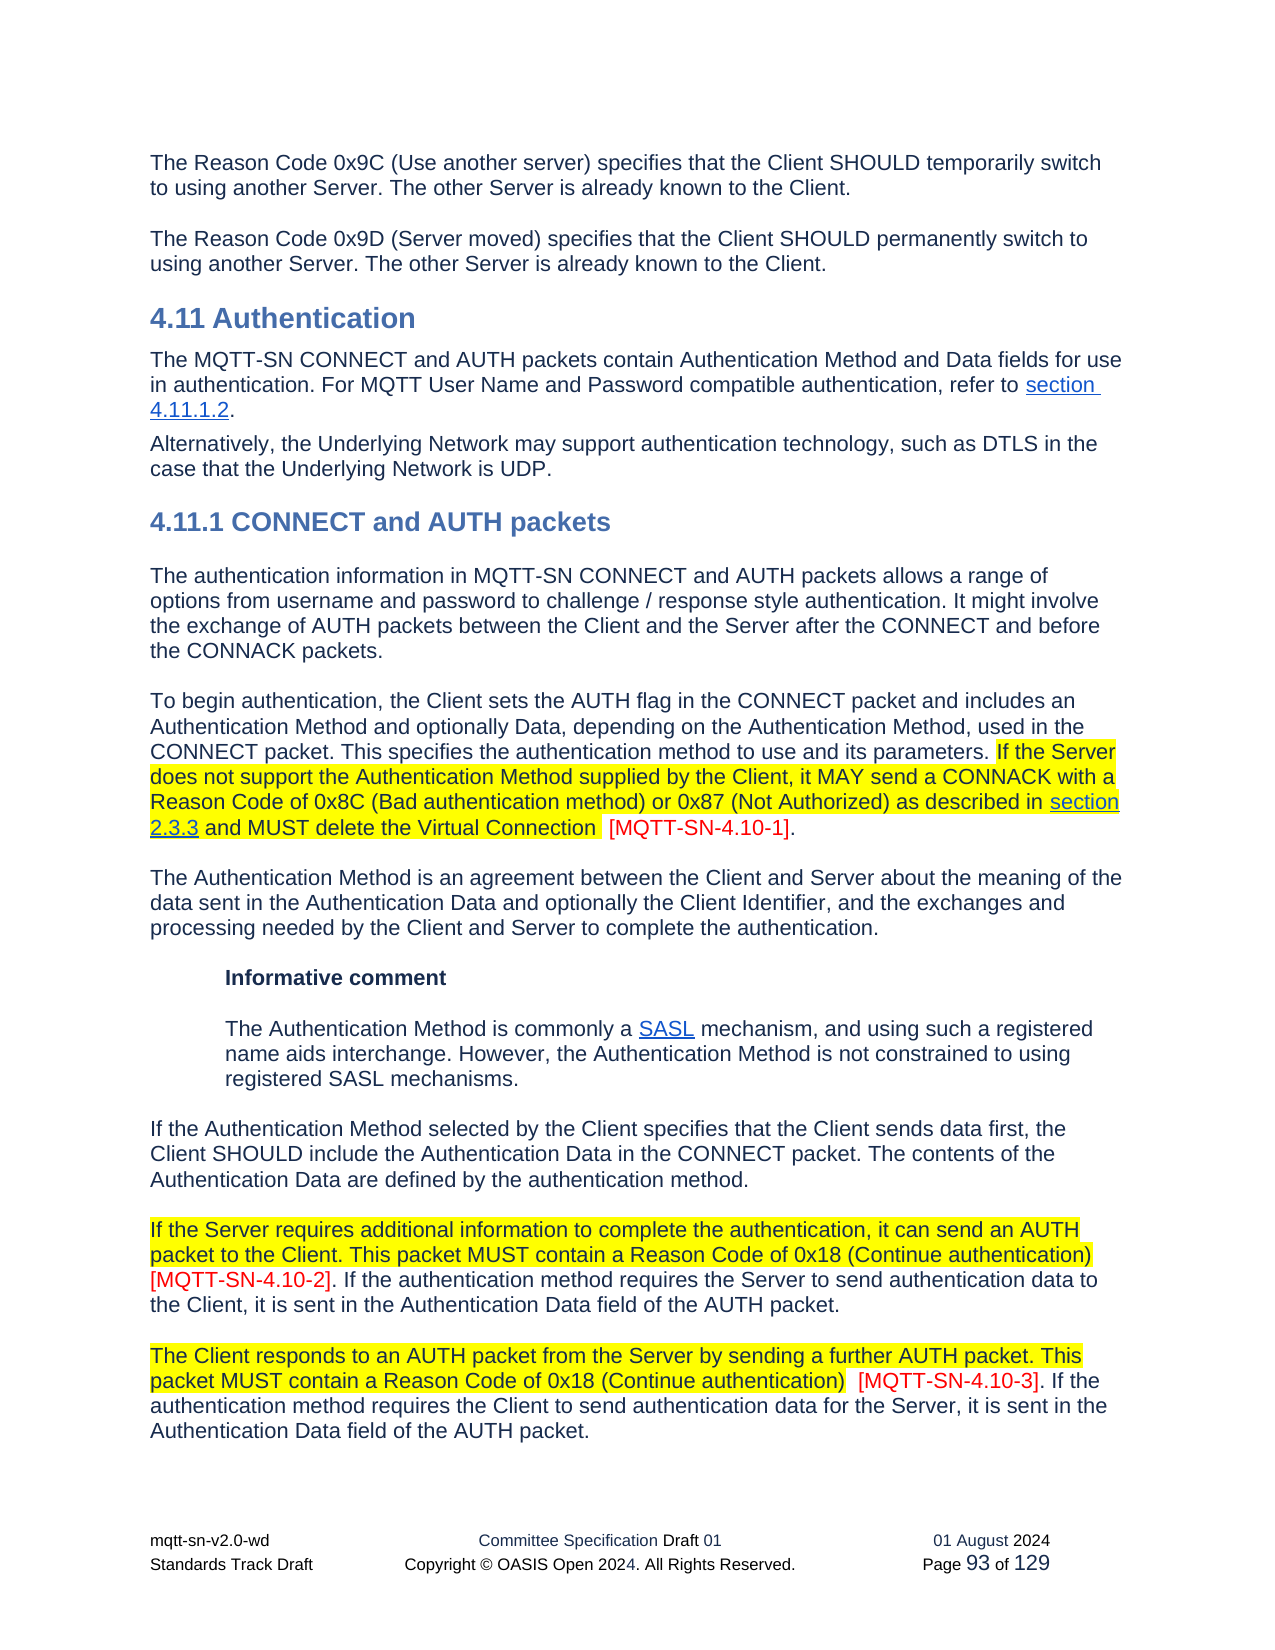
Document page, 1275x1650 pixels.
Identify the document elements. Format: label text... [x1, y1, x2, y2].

text The Client responds to an AUTH packet from the Server by sending a further AUTH packet. This packet MUST contain a Reason Code of 0x18 (Continue authentication) [MQTT-SN-4.10-3]. If the authentication method requires the Client to send authentication data for the Server, it is sent in the Authentication Data field of the AUTH packet. [150, 1342, 1125, 1443]
text Alternatively, the Underlying Network may support authentication technology, such as DTLS in the case that the Underlying Network is UDP. [150, 431, 1124, 481]
text The Authentication Method is an agreement between the Client and Server about the meaning of the data sent in the Authentication Data and optionally the Client Identifier, and the exchanges and processing needed by the Client and Server to complete the authentication. [150, 864, 1125, 940]
subtitle 4.11.1 CONNECT and AUTH packets [150, 506, 1124, 537]
text To begin authentication, the Client sets the AUTH flag in the CONNECT packet and includes an Authentication Method and optionally Data, depending on the Authentication Method, used in the CONNECT packet. This specifies the authentication method to use and its parameters. If the Server does not support the Authentication Method supplied by the Client, it MAY send a CONNACK with a Reason Code of 0x8C (Bad authentication method) or 0x87 (Not Authorized) as described in section 2.3.3 and MUST delete the Virtual Connection [MQTT-SN-4.10-1]. [150, 688, 1125, 839]
text The Authentication Method is commonly a SASL mechanism, and using such a registered name aids interchange. However, the Authentication Method is not constrained to using registered SASL mechanisms. [225, 1015, 1125, 1091]
text The authentication information in MQTT-SN CONNECT and AUTH packets allows a range of options from username and password to challenge / response style authentication. It might involve the exchange of AUTH packets between the Client and the Server after the CONNECT and before the CONNACK packets. [150, 562, 1125, 663]
subtitle 4.11 Authentication [150, 301, 1124, 334]
text Informative comment [225, 965, 1125, 990]
text The Reason Code 0x9C (Use another server) specifies that the Client SHOULD temporarily switch to using another Server. The other Server is already known to the Client. [150, 150, 1125, 200]
text If the Authentication Method selected by the Client specifies that the Client sends data first, the Client SHOULD include the Authentication Data in the CONNECT packet. The contents of the Authentication Data are defined by the authentication method. [150, 1116, 1125, 1192]
text The Reason Code 0x9D (Server moved) specifies that the Client SHOULD permanently switch to using another Server. The other Server is already known to the Client. [150, 225, 1125, 276]
text The MQTT-SN CONNECT and AUTH packets contain Authentication Method and Data fields for use in authentication. For MQTT User Name and Password compatible authentication, refer to section 4.11.1.2. [150, 347, 1124, 422]
text If the Server requires additional information to complete the authentication, it can send an AUTH packet to the Client. This packet MUST contain a Reason Code of 0x18 (Continue authentication) [MQTT-SN-4.10-2]. If the authentication method requires the Server to send authentication data to the Client, it is sent in the Authentication Data field of the AUTH packet. [150, 1217, 1125, 1317]
